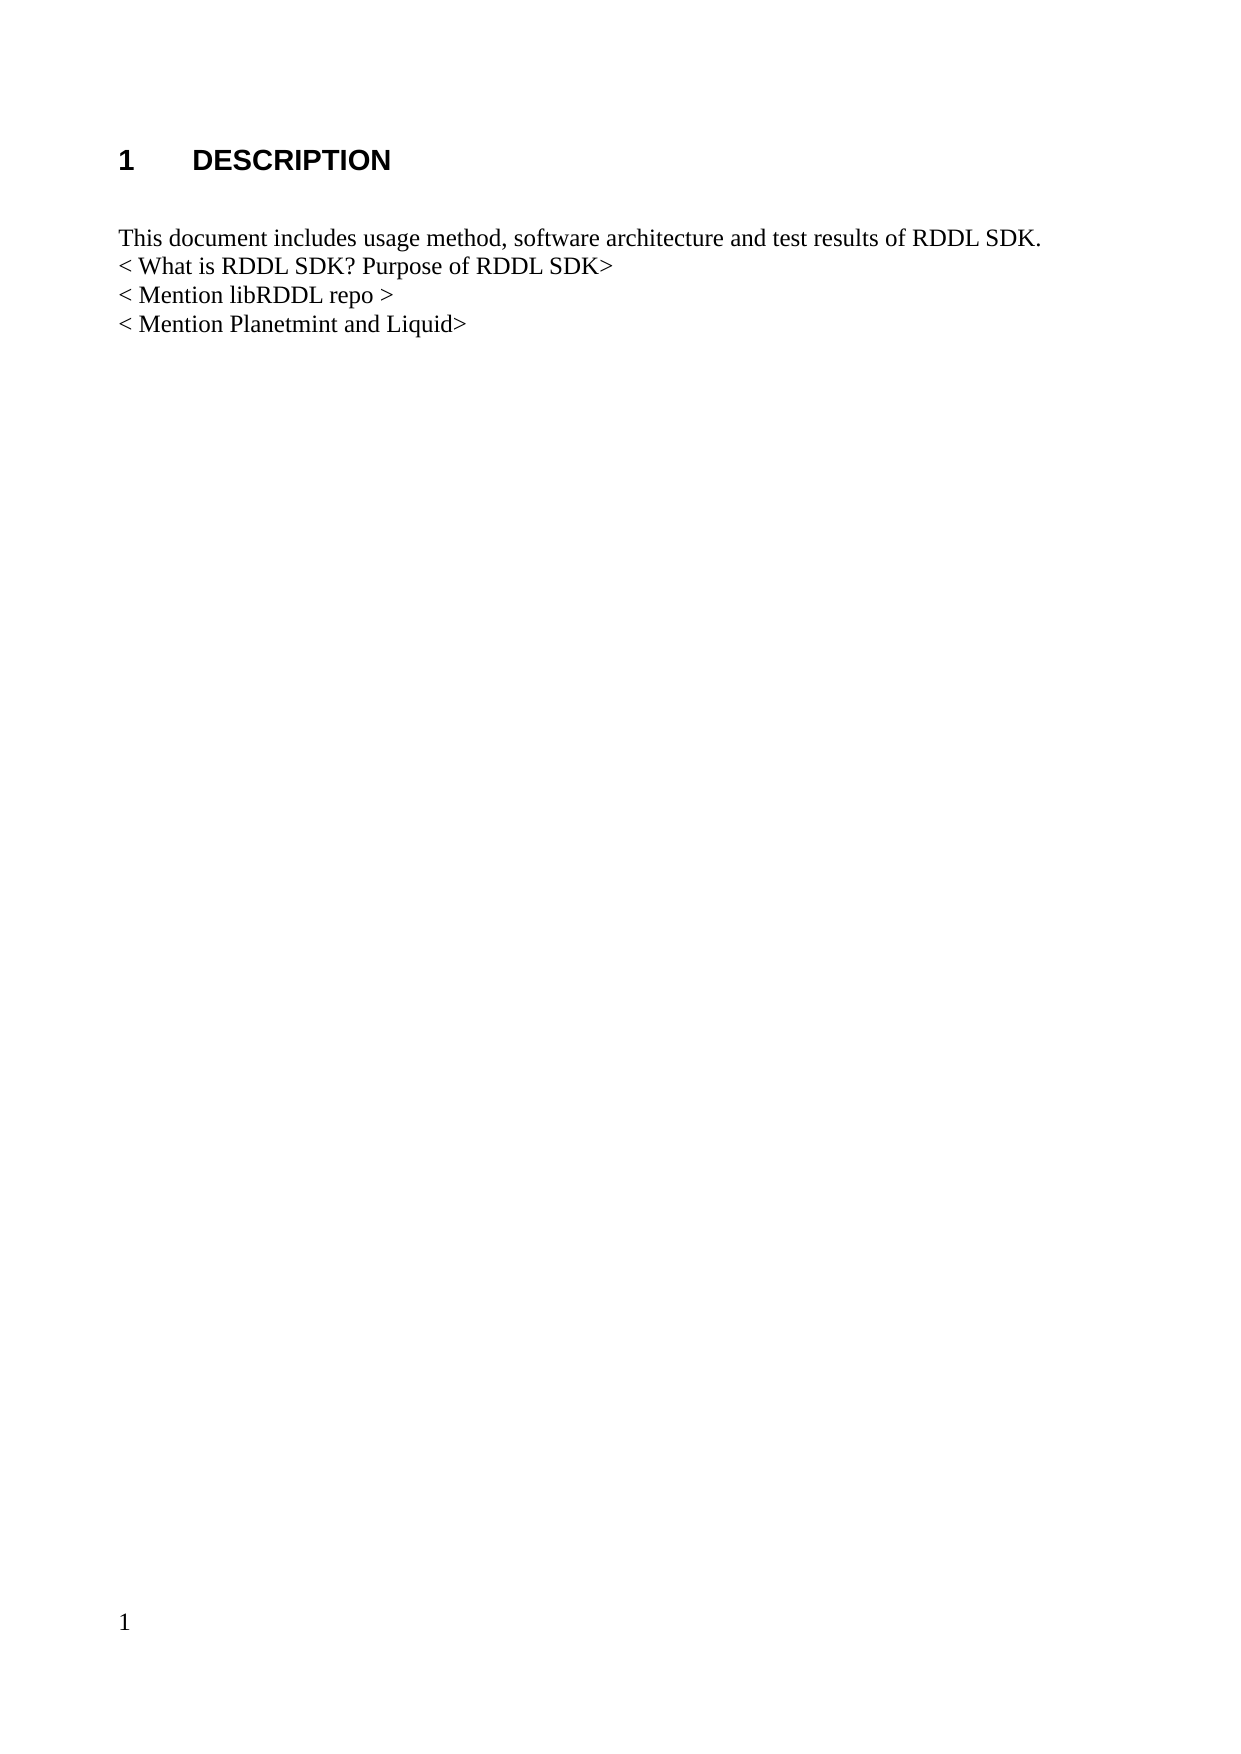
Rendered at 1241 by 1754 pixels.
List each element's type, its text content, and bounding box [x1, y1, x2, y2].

text < What is RDDL SDK? Purpose of RDDL SDK> [118, 251, 1122, 280]
text < Mention Planetmint and Liquid> [118, 309, 1122, 338]
text This document includes usage method, software architecture and test results of RDDL SDK. [118, 223, 1122, 251]
subtitle DESCRIPTION [118, 143, 1122, 177]
text < Mention libRDDL repo > [118, 280, 1122, 309]
